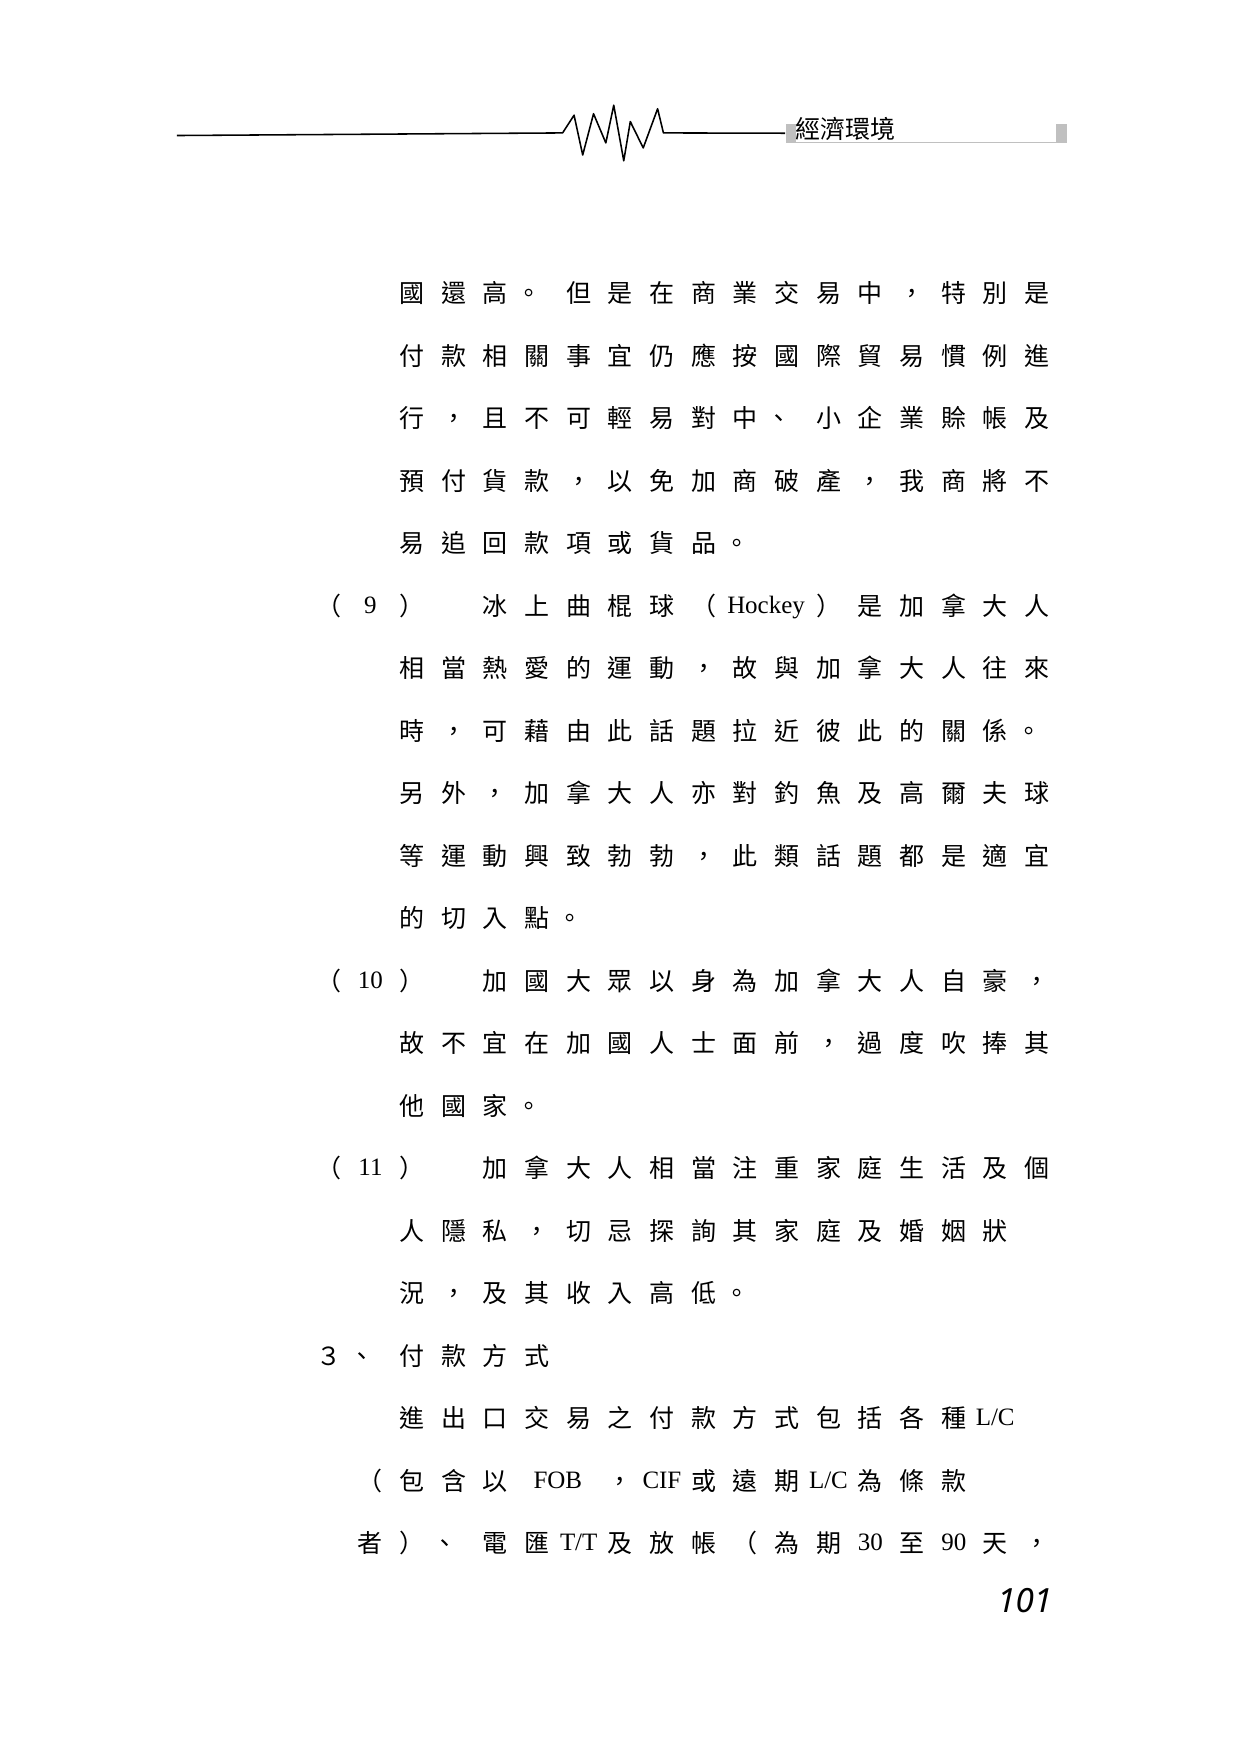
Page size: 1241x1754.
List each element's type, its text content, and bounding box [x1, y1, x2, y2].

text ３、付款方式 [281, 1313, 1058, 1375]
text （9） 冰上曲棍球（Hockey）是加拿大人相當熱愛的運動，故與加拿大人往來時，可藉由此話題拉近彼此的關係。另外，加拿大人亦對釣魚及高爾夫球等運動興致勃勃，此類話題都是適宜的切入點。 [306, 563, 1058, 938]
text 國還高。但是在商業交易中，特別是付款相關事宜仍應按國際貿易慣例進行，且不可輕易對中、小企業賒帳及預付貨款，以免加商破產，我商將不易追回款項或貨品。 [306, 250, 1058, 563]
text （11） 加拿大人相當注重家庭生活及個人隱私，切忌探詢其家庭及婚姻狀況，及其收入高低。 [293, 1125, 1058, 1313]
text （10） 加國大眾以身為加拿大人自豪，故不宜在加國人士面前，過度吹捧其他國家。 [293, 938, 1058, 1125]
text 進出口交易之付款方式包括各種L/C（包含以FOB，CIF或遠期L/C為條款者）、電匯T/T及放帳（為期30至90天， [330, 1375, 1058, 1563]
